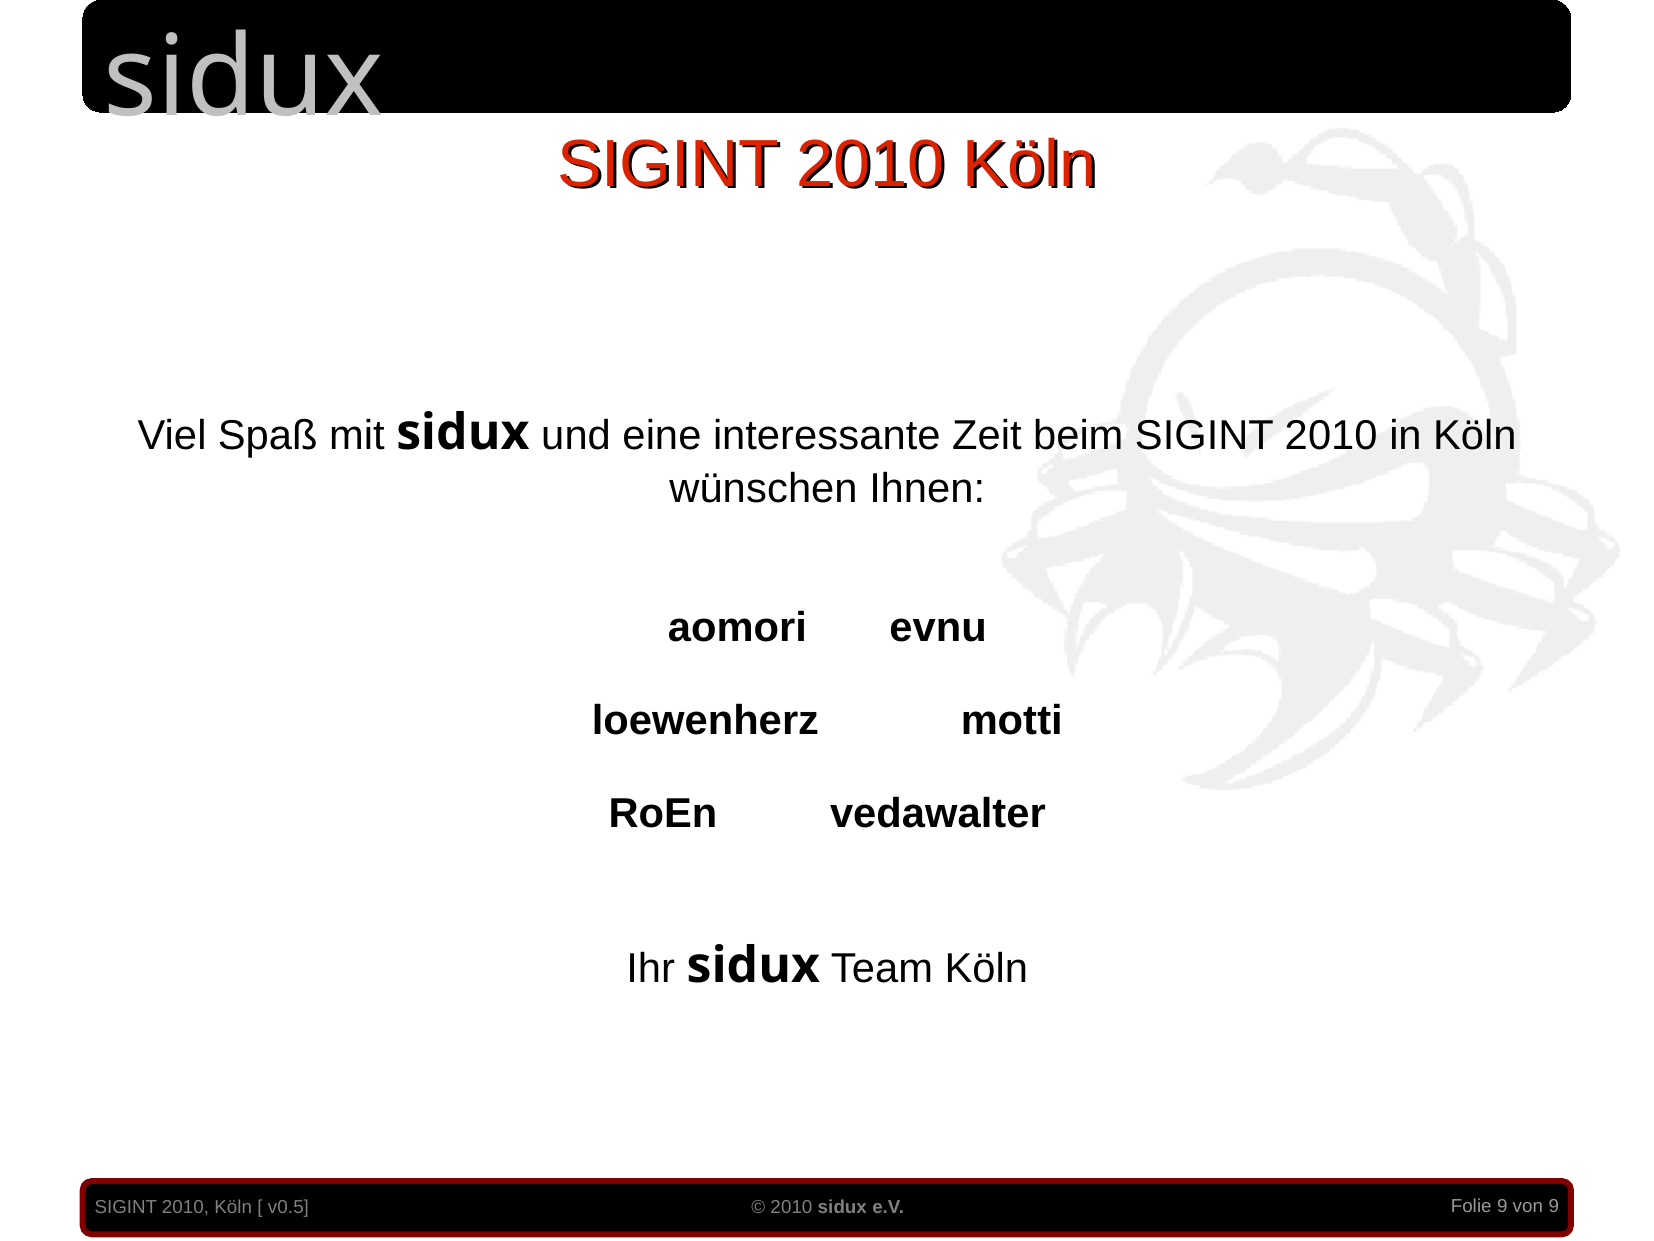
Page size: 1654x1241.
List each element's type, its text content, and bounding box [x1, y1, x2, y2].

picture [997, 122, 1625, 798]
text_box Viel Spaß mit sidux und eine interessante Zeit beim SIGINT 2010 in Köln wünschen Ihnen: aomori evnu loewenherz motti RoEn vedawalter Ihr sidux Team Köln [82, 224, 1573, 1170]
text_box SIGINT 2010 Köln [88, 118, 1565, 208]
